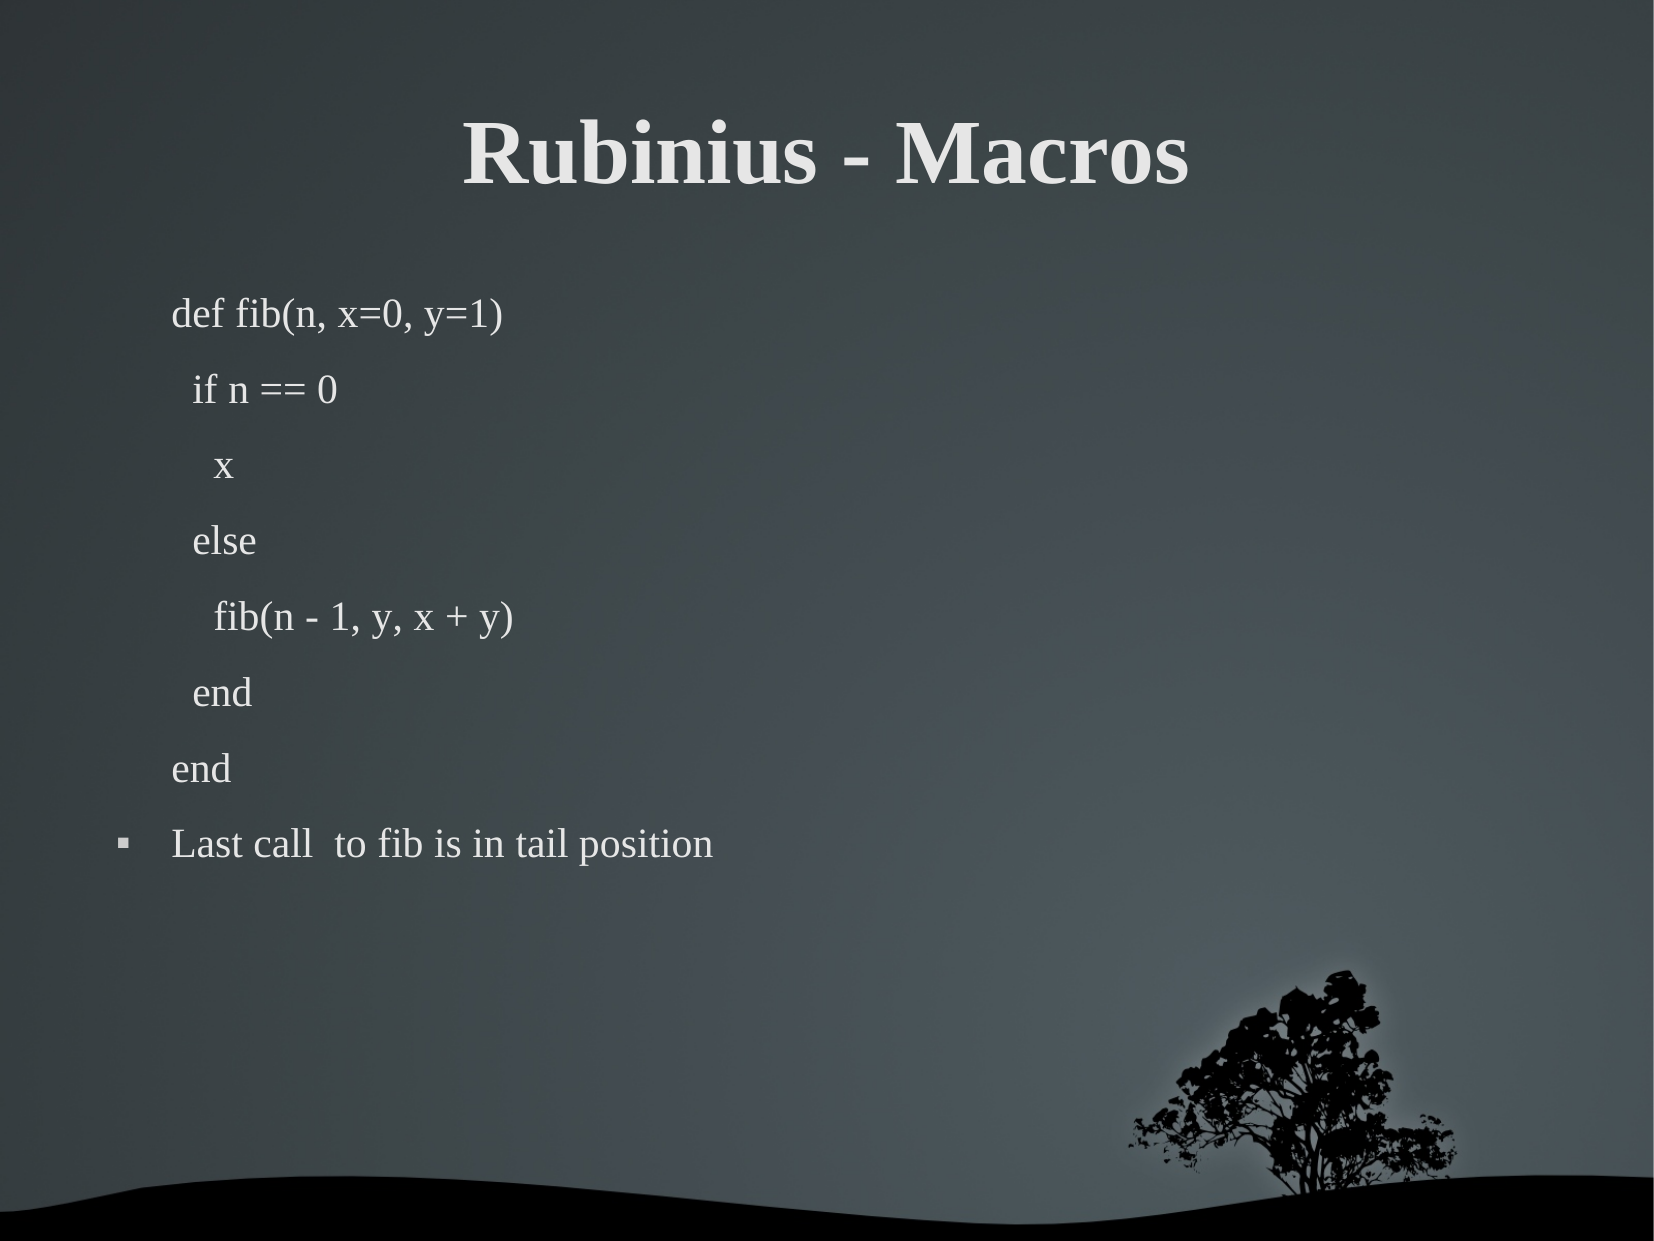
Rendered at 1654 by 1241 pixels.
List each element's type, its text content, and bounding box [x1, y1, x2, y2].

title Rubinius - Macros [82, 56, 1571, 250]
picture [0, 0, 1654, 1241]
list def fib(n, x=0, y=1) if n == 0 x else fib(n - 1, y, x + y) end end Last call to fib is in tail position [82, 290, 1571, 1094]
